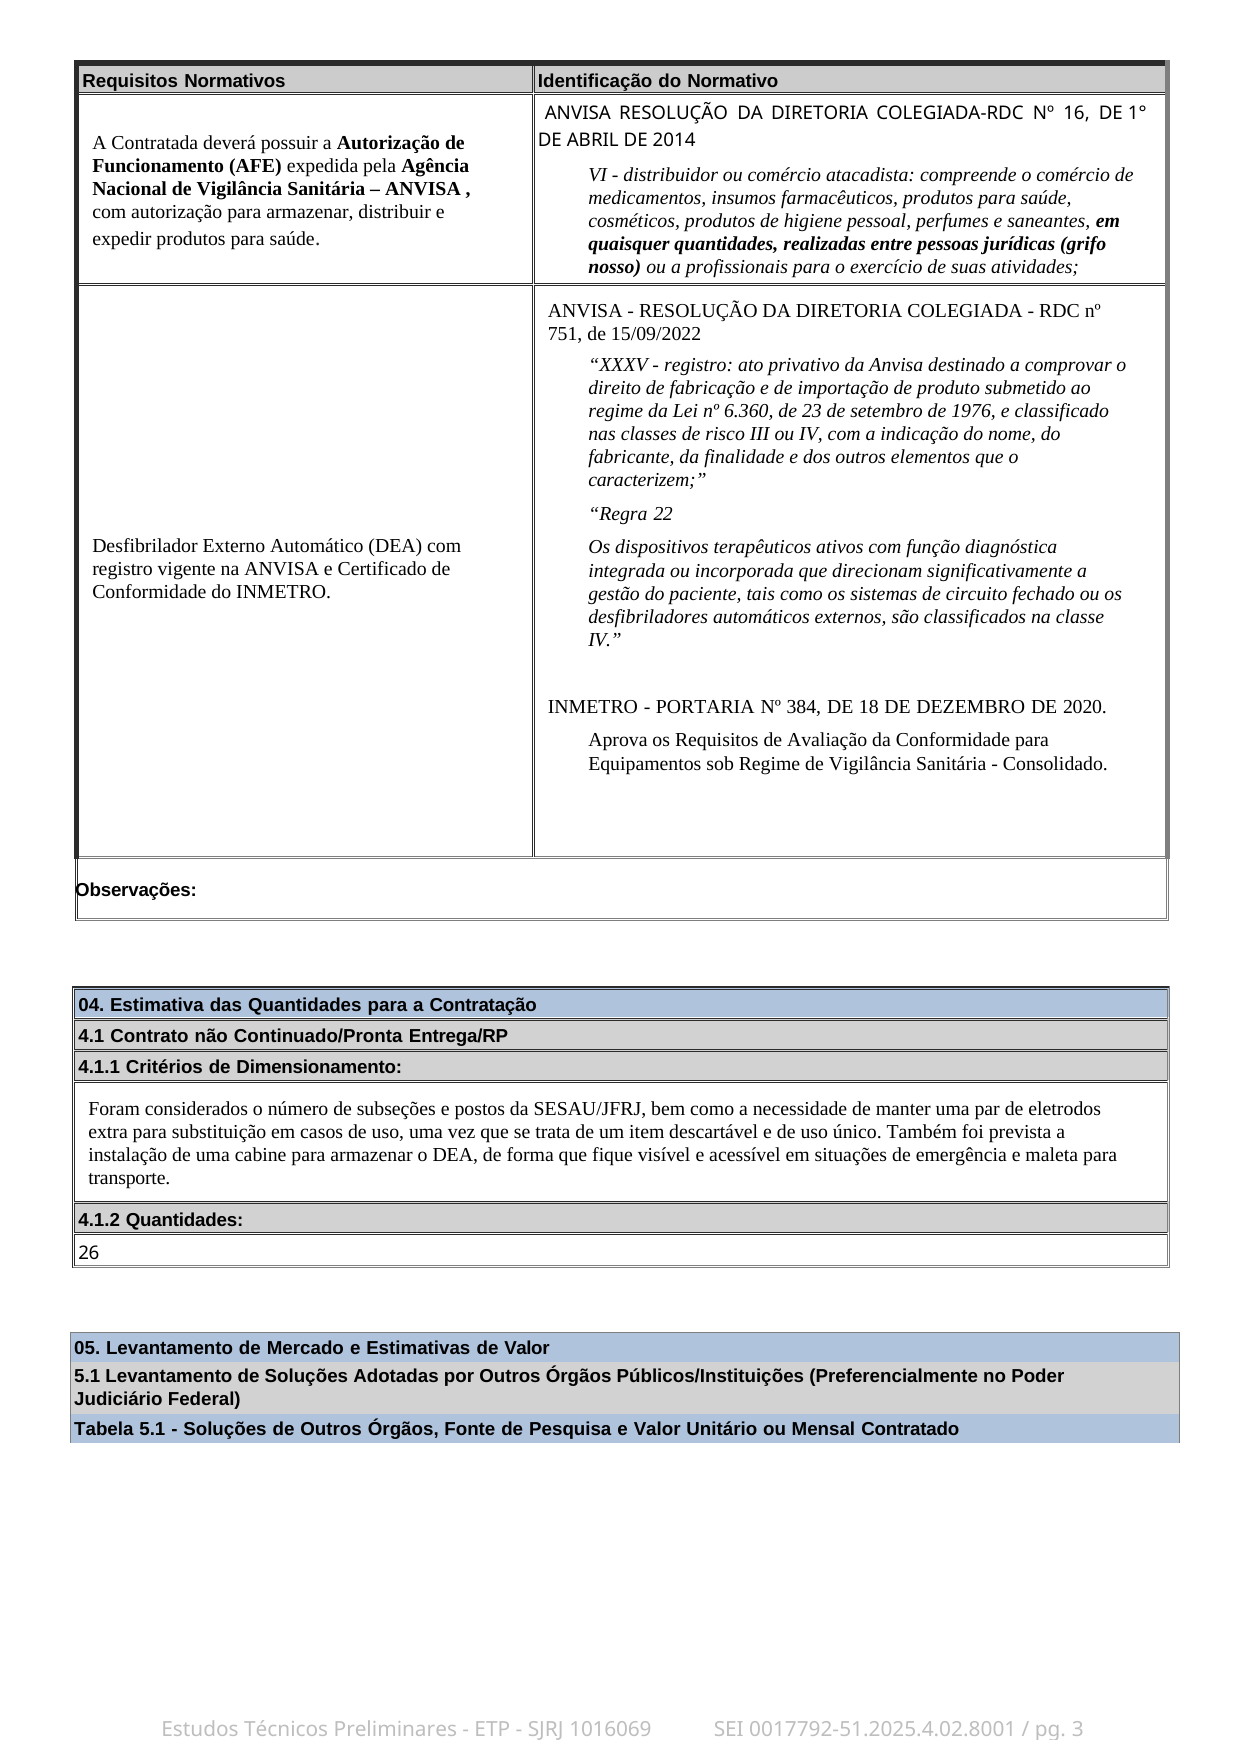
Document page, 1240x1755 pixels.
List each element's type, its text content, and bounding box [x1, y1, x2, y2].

table_cell ANVISA - RESOLUÇÃO DA DIRETORIA COLEGIADA - RDC nº 751, de 15/09/2022 [535, 286, 1165, 348]
table_cell A Contratada deverá possuir a Autorização de Funcionamento (AFE) expedida pela Agência Nacional de Vigilância Sanitária – ANVISA , com autorização para armazenar, distribuir e expedir produtos para saúde. [79, 95, 532, 282]
table_header 05. Levantamento de Mercado e Estimativas de Valor [71, 1333, 1179, 1362]
table_cell Desfibrilador Externo Automático (DEA) com registro vigente na ANVISA e Certificado de Conformidade do INMETRO. [79, 530, 532, 673]
table_cell 4.1 Contrato não Continuado/Pronta Entrega/RP [75, 1021, 1167, 1049]
table_cell [79, 674, 532, 723]
table_cell [79, 724, 532, 856]
table_cell Tabela 5.1 - Soluções de Outros Órgãos, Fonte de Pesquisa e Valor Unitário ou Mensal Contratado [71, 1414, 1179, 1443]
table_cell 4.1.2 Quantidades: [75, 1204, 1167, 1232]
table_cell INMETRO - PORTARIA Nº 384, DE 18 DE DEZEMBRO DE 2020. [535, 674, 1165, 723]
table_cell [79, 286, 532, 348]
table_cell [79, 497, 532, 529]
table_cell Os dispositivos terapêuticos ativos com função diagnóstica integrada ou incorporada que direcionam significativamente a gestão do paciente, tais como os sistemas de circuito fechado ou os desfibriladores automáticos externos, são classificados na classe IV.” [535, 530, 1165, 673]
table_header 04. Estimativa das Quantidades para a Contratação [75, 990, 1167, 1017]
table_cell Observações: [78, 859, 1166, 917]
table_cell “XXXV - registro: ato privativo da Anvisa destinado a comprovar o direito de fabricação e de importação de produto submetido ao regime da Lei nº 6.360, de 23 de setembro de 1976, e classificado nas classes de risco III ou IV, com a indicação do nome, do fabricante, da finalidade e dos outros elementos que o caracterizem;” [535, 348, 1165, 497]
table_cell [79, 348, 532, 497]
table_cell Foram considerados o número de subseções e postos da SESAU/JFRJ, bem como a necessidade de manter uma par de eletrodos extra para substituição em casos de uso, uma vez que se trata de um item descartável e de uso único. Também foi prevista a instalação de uma cabine para armazenar o DEA, de forma que fique visível e acessível em situações de emergência e maleta para transporte. [75, 1083, 1167, 1201]
table_cell 5.1 Levantamento de Soluções Adotadas por Outros Órgãos Públicos/Instituições (Preferencialmente no Poder Judiciário Federal) [71, 1362, 1179, 1414]
table_cell 26 [75, 1235, 1167, 1265]
table_cell Aprova os Requisitos de Avaliação da Conformidade para Equipamentos sob Regime de Vigilância Sanitária - Consolidado. [535, 724, 1165, 856]
table_cell ANVISA RESOLUÇÃO DA DIRETORIA COLEGIADA-RDC Nº 16, DE 1° DE ABRIL DE 2014 VI - distribuidor ou comércio atacadista: compreende o comércio de medicamentos, insumos farmacêuticos, produtos para saúde, cosméticos, produtos de higiene pessoal, perfumes e saneantes, em quaisquer quantidades, realizadas entre pessoas jurídicas (grifo nosso) ou a profissionais para o exercício de suas atividades; [535, 95, 1165, 282]
table_cell “Regra 22 [535, 497, 1165, 529]
table_header Identificação do Normativo [535, 66, 1165, 92]
table_header Requisitos Normativos [79, 66, 532, 92]
table_cell 4.1.1 Critérios de Dimensionamento: [75, 1052, 1167, 1080]
